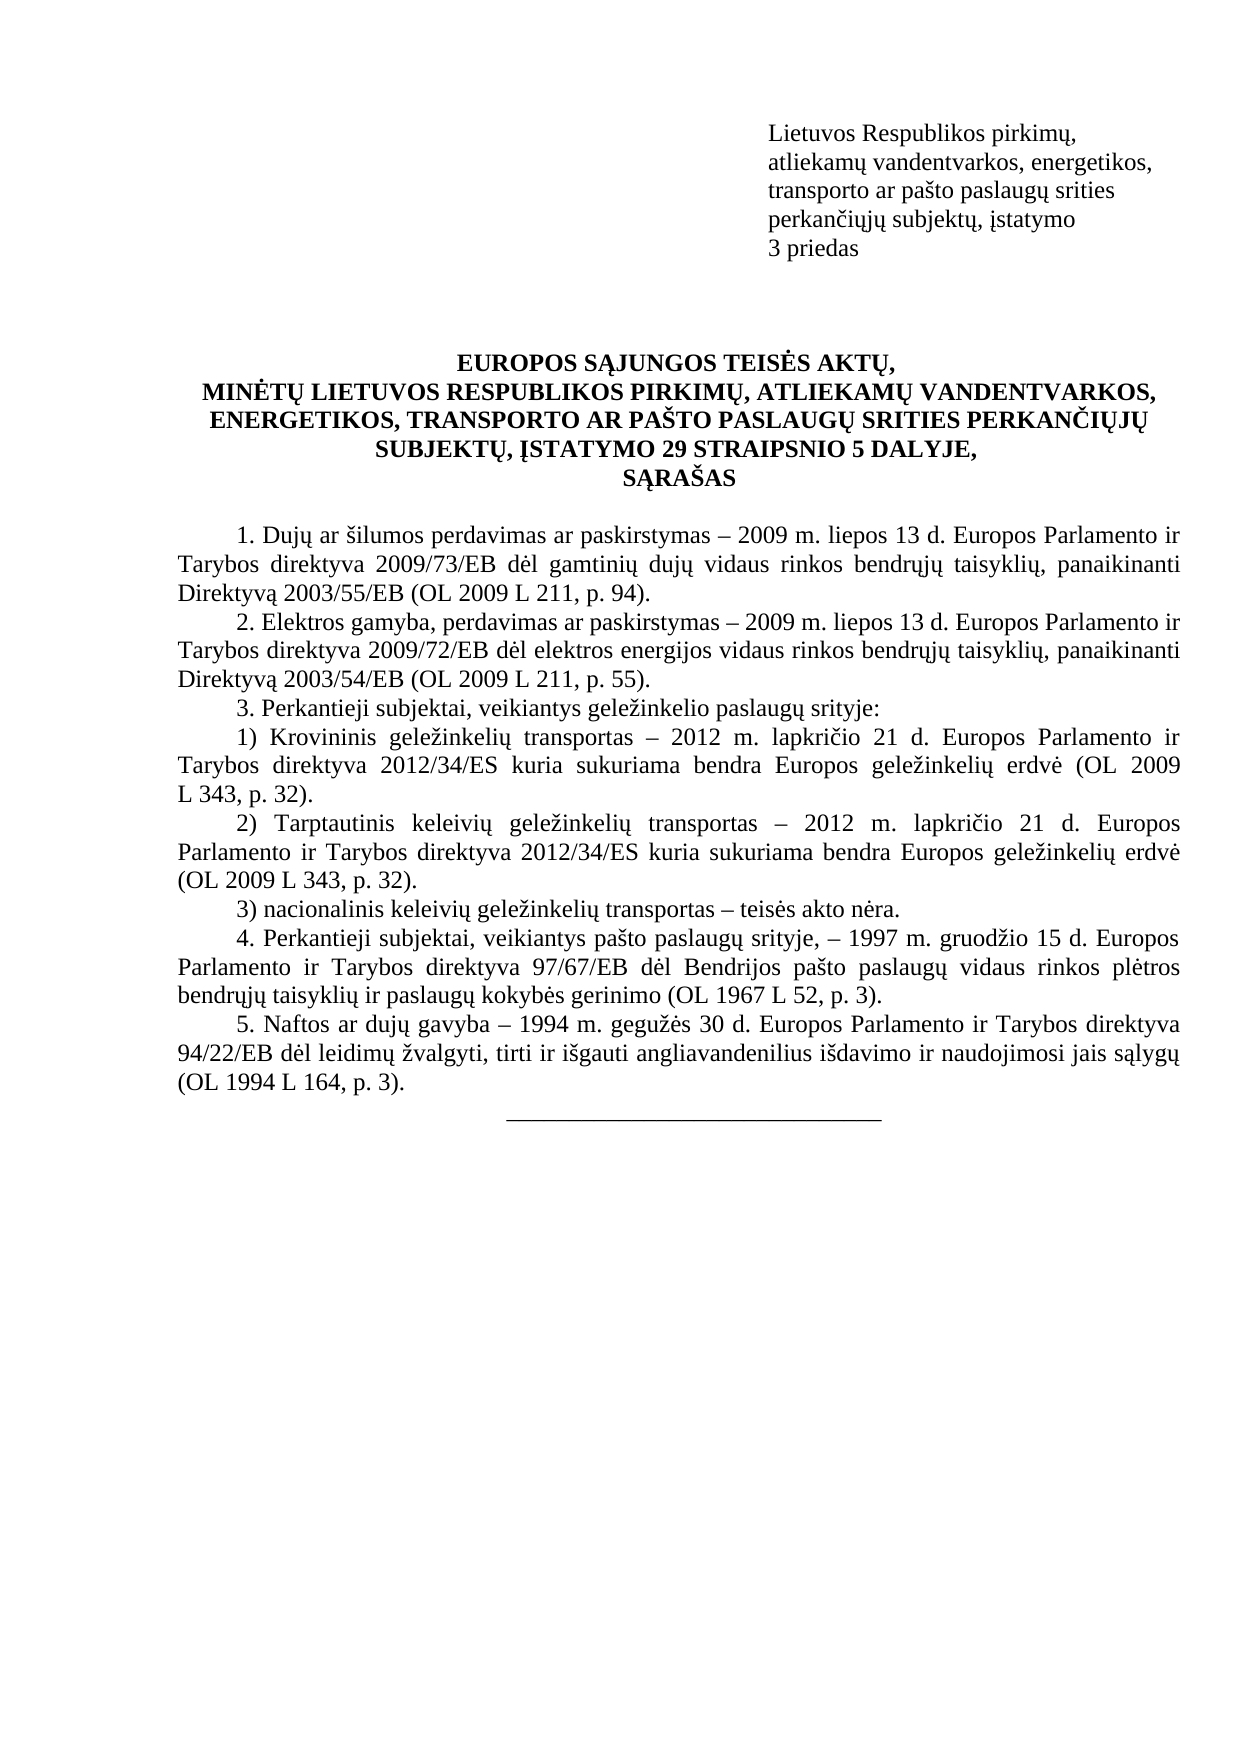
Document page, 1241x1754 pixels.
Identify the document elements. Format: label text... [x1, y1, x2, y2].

text ______________________________ [177, 1096, 1181, 1124]
text 3. Perkantieji subjektai, veikiantys geležinkelio paslaugų srityje: [177, 693, 1181, 722]
text 1) Krovininis geležinkelių transportas – 2012 m. lapkričio 21 d. Europos Parlamento ir Tarybos direktyva 2012/34/ES kuria sukuriama bendra Europos geležinkelių erdvė (OL 2009 L 343, p. 32). [177, 722, 1181, 808]
text 2) Tarptautinis keleivių geležinkelių transportas – 2012 m. lapkričio 21 d. Europos Parlamento ir Tarybos direktyva 2012/34/ES kuria sukuriama bendra Europos geležinkelių erdvė (OL 2009 L 343, p. 32). [177, 808, 1181, 894]
text 3 priedas [768, 233, 1181, 262]
text 1. Dujų ar šilumos perdavimas ar paskirstymas – 2009 m. liepos 13 d. Europos Parlamento ir Tarybos direktyva 2009/73/EB dėl gamtinių dujų vidaus rinkos bendrųjų taisyklių, panaikinanti Direktyvą 2003/55/EB (OL 2009 L 211, p. 94). [177, 521, 1181, 607]
text MINĖTŲ LIETUVoS RESPUBLIKOS Pirkimų, atliekamų vandentvarkos, energetikos, transporto Ar pašto paslaugų sritIeS PERKANČIŲJŲ SUBJEKTŲ, ĮSTATYMO 29 STRAIPSNIO 5 DALYJE, [177, 377, 1181, 463]
text 4. Perkantieji subjektai, veikiantys pašto paslaugų srityje, – 1997 m. gruodžio 15 d. Europos Parlamento ir Tarybos direktyva 97/67/EB dėl Bendrijos pašto paslaugų vidaus rinkos plėtros bendrųjų taisyklių ir paslaugų kokybės gerinimo (OL 1967 L 52, p. 3). [177, 923, 1181, 1009]
text 3) nacionalinis keleivių geležinkelių transportas – teisės akto nėra. [177, 894, 1181, 923]
text 5. Naftos ar dujų gavyba – 1994 m. gegužės 30 d. Europos Parlamento ir Tarybos direktyva 94/22/EB dėl leidimų žvalgyti, tirti ir išgauti angliavandenilius išdavimo ir naudojimosi jais sąlygų (OL 1994 L 164, p. 3). [177, 1009, 1181, 1096]
text Lietuvos Respublikos pirkimų, atliekamų vandentvarkos, energetikos, transporto ar pašto paslaugų srities perkančiųjų subjektų, įstatymo [768, 118, 1181, 233]
text EUROPOS SĄJUNGOS TEISĖS AKTŲ, [177, 348, 1181, 377]
text SĄRAŠAS [177, 463, 1181, 492]
text 2. Elektros gamyba, perdavimas ar paskirstymas – 2009 m. liepos 13 d. Europos Parlamento ir Tarybos direktyva 2009/72/EB dėl elektros energijos vidaus rinkos bendrųjų taisyklių, panaikinanti Direktyvą 2003/54/EB (OL 2009 L 211, p. 55). [177, 607, 1181, 693]
